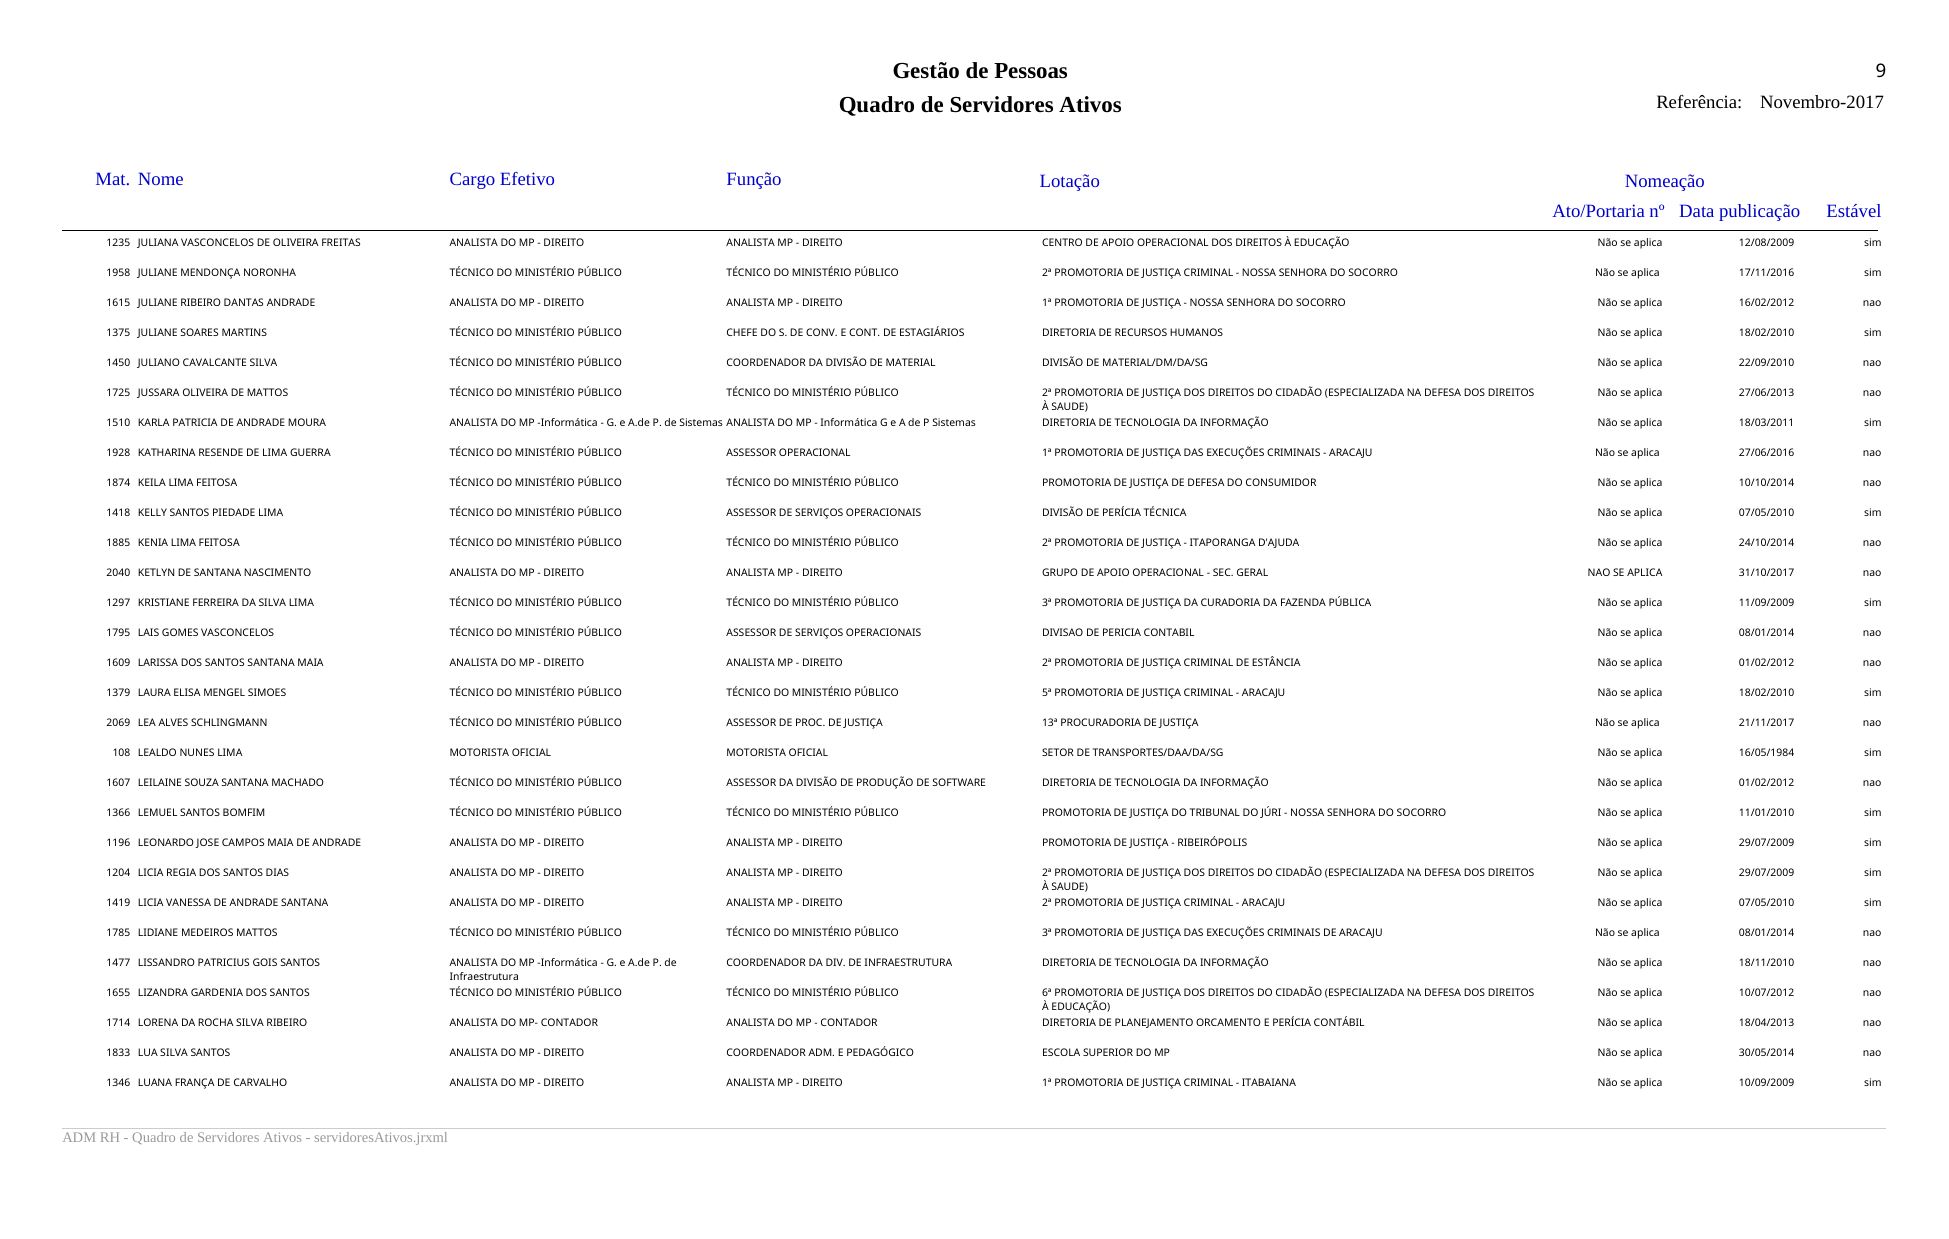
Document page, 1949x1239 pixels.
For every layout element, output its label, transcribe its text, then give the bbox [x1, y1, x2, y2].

table_cell [1523, 91, 1656, 124]
table_cell TÉCNICO DO MINISTÉRIO PÚBLICO [449, 265, 723, 295]
table_cell [1881, 565, 1948, 595]
table_cell 1655 [68, 985, 130, 1015]
table_cell [130, 595, 138, 625]
table_cell ASSESSOR OPERACIONAL [726, 445, 1030, 475]
table_cell KRISTIANE FERREIRA DA SILVA LIMA [138, 595, 443, 625]
table_cell [1794, 1045, 1803, 1075]
table_cell 1297 [68, 595, 130, 625]
table_cell 18/04/2013 [1662, 1015, 1794, 1045]
table_cell Não se aplica [1547, 415, 1662, 445]
table_cell ANALISTA DO MP - DIREITO [449, 655, 723, 685]
table_cell [1538, 895, 1547, 925]
table_cell 1477 [68, 955, 130, 985]
table_cell 2040 [68, 565, 130, 595]
table_cell [1030, 565, 1042, 595]
table_cell ANALISTA DO MP - DIREITO [449, 865, 723, 895]
table_cell [0, 125, 1948, 168]
table_cell 01/02/2012 [1662, 775, 1794, 805]
table_cell [1538, 955, 1547, 985]
table_cell 1204 [68, 865, 130, 895]
table_cell LISSANDRO PATRICIUS GOIS SANTOS [138, 955, 443, 985]
table_cell TÉCNICO DO MINISTÉRIO PÚBLICO [726, 265, 1030, 295]
table_cell [1030, 1045, 1042, 1075]
table_cell Nomeação [1529, 170, 1800, 199]
table_cell [0, 565, 68, 595]
table_cell [1030, 235, 1042, 265]
table_cell [130, 295, 138, 325]
table_cell TÉCNICO DO MINISTÉRIO PÚBLICO [726, 985, 1030, 1015]
table_cell MOTORISTA OFICIAL [726, 745, 1030, 775]
table_cell [443, 925, 449, 955]
table_cell ANALISTA MP - DIREITO [726, 865, 1030, 895]
table_cell [130, 355, 138, 385]
table_cell [68, 168, 130, 199]
table_cell nao [1803, 1015, 1881, 1045]
table_cell ANALISTA DO MP -Informática - G. e A.de P. de Sistemas [449, 415, 723, 445]
table_cell [443, 565, 449, 595]
table_cell [1884, 91, 1948, 124]
table_cell [130, 775, 138, 805]
table_cell Não se aplica [1547, 265, 1662, 295]
table_cell [130, 565, 138, 595]
table_cell [1030, 445, 1042, 475]
table_cell [449, 168, 684, 199]
table_cell [1794, 955, 1803, 985]
table_cell CHEFE DO S. DE CONV. E CONT. DE ESTAGIÁRIOS [726, 325, 1030, 355]
table_cell [1800, 170, 1948, 198]
table_cell 31/10/2017 [1662, 565, 1794, 595]
table_cell 1874 [68, 475, 130, 505]
table_cell 18/03/2011 [1662, 415, 1794, 445]
table_cell [1030, 295, 1042, 325]
table_cell [1538, 535, 1547, 565]
table_cell [443, 835, 449, 865]
table_cell DIVISÃO DE MATERIAL/DM/DA/SG [1042, 355, 1538, 385]
table_cell nao [1803, 715, 1881, 745]
table_cell TÉCNICO DO MINISTÉRIO PÚBLICO [726, 595, 1030, 625]
table_cell sim [1803, 835, 1881, 865]
table_cell [1881, 385, 1948, 415]
table_cell ANALISTA DO MP- CONTADOR [449, 1015, 723, 1045]
table_cell [443, 865, 449, 895]
table_cell [1538, 925, 1547, 955]
table_cell 22/09/2010 [1662, 355, 1794, 385]
table_cell 08/01/2014 [1662, 625, 1794, 655]
table_cell [0, 200, 1529, 229]
table_cell [1881, 505, 1948, 535]
table_cell TÉCNICO DO MINISTÉRIO PÚBLICO [726, 475, 1030, 505]
table_cell 1ª PROMOTORIA DE JUSTIÇA - NOSSA SENHORA DO SOCORRO [1042, 295, 1538, 325]
table_cell [1794, 475, 1803, 505]
table_cell [0, 170, 68, 198]
table_cell 1346 [68, 1075, 130, 1105]
table_cell [130, 505, 138, 535]
table_cell 18/11/2010 [1662, 955, 1794, 985]
table_cell 1379 [68, 685, 130, 715]
table_cell 5ª PROMOTORIA DE JUSTIÇA CRIMINAL - ARACAJU [1042, 685, 1538, 715]
table_cell [0, 685, 68, 715]
table_cell [443, 265, 449, 295]
table_cell ASSESSOR DE SERVIÇOS OPERACIONAIS [726, 625, 1030, 655]
table_cell [1794, 835, 1803, 865]
table_cell [1881, 835, 1948, 865]
table_cell [0, 57, 437, 84]
table_cell nao [1803, 385, 1881, 415]
table_cell Não se aplica [1547, 655, 1662, 685]
table_cell 2ª PROMOTORIA DE JUSTIÇA CRIMINAL - ARACAJU [1042, 895, 1538, 925]
table_cell ANALISTA DO MP - DIREITO [449, 1045, 723, 1075]
table_cell [1794, 295, 1803, 325]
table_cell KEILA LIMA FEITOSA [138, 475, 443, 505]
table_cell [443, 775, 449, 805]
table_cell Não se aplica [1547, 715, 1662, 745]
table_cell Quadro de Servidores Ativos [437, 91, 1523, 124]
table_cell [1538, 1045, 1547, 1075]
table_cell 9 [1731, 57, 1886, 84]
table_cell JULIANE MENDONÇA NORONHA [138, 265, 443, 295]
table_cell [1030, 835, 1042, 865]
table_cell [1030, 745, 1042, 775]
table_cell [0, 775, 68, 805]
table_cell [1538, 565, 1547, 595]
table_cell [443, 595, 449, 625]
table_cell ANALISTA MP - DIREITO [726, 1075, 1030, 1105]
table_cell nao [1803, 355, 1881, 385]
table_cell sim [1803, 595, 1881, 625]
table_cell Não se aplica [1547, 745, 1662, 775]
table_cell DIRETORIA DE TECNOLOGIA DA INFORMAÇÃO [1042, 955, 1538, 985]
table_cell [1794, 805, 1803, 835]
table_cell [1538, 775, 1547, 805]
table_cell JULIANE RIBEIRO DANTAS ANDRADE [138, 295, 443, 325]
table_cell [1030, 955, 1042, 985]
table_cell Não se aplica [1547, 325, 1662, 355]
table_cell LIDIANE MEDEIROS MATTOS [138, 925, 443, 955]
table_cell [443, 475, 449, 505]
table_cell [130, 170, 138, 198]
table_cell [1030, 595, 1042, 625]
table_cell [0, 895, 68, 925]
table_cell [1030, 505, 1042, 535]
table_cell [1881, 1015, 1948, 1045]
table_cell sim [1803, 865, 1881, 895]
table_cell LICIA VANESSA DE ANDRADE SANTANA [138, 895, 443, 925]
table_cell COORDENADOR DA DIVISÃO DE MATERIAL [726, 355, 1030, 385]
table_cell ANALISTA MP - DIREITO [726, 565, 1030, 595]
table_cell [443, 985, 449, 1015]
table_cell [1794, 865, 1803, 895]
table_cell [1030, 895, 1042, 925]
table_cell [1881, 355, 1948, 385]
table_cell Gestão de Pessoas [437, 57, 1523, 85]
table_cell 1795 [68, 625, 130, 655]
table_cell [1538, 865, 1547, 895]
table_cell 30/05/2014 [1662, 1045, 1794, 1075]
table_cell [1030, 715, 1042, 745]
table_cell DIRETORIA DE RECURSOS HUMANOS [1042, 325, 1538, 355]
table_cell LEONARDO JOSE CAMPOS MAIA DE ANDRADE [138, 835, 443, 865]
table_cell [443, 385, 449, 415]
table_cell [1030, 775, 1042, 805]
table_cell COORDENADOR ADM. E PEDAGÓGICO [726, 1045, 1030, 1075]
table_cell 2ª PROMOTORIA DE JUSTIÇA DOS DIREITOS DO CIDADÃO (ESPECIALIZADA NA DEFESA DOS DIREITOS À SAUDE) [1042, 385, 1538, 415]
table_cell [1794, 1015, 1803, 1045]
table_cell ANALISTA DO MP - DIREITO [449, 565, 723, 595]
table_cell 1ª PROMOTORIA DE JUSTIÇA DAS EXECUÇÕES CRIMINAIS - ARACAJU [1042, 445, 1538, 475]
table_cell [1529, 168, 1800, 199]
table_cell Não se aplica [1547, 475, 1662, 505]
table_cell [0, 355, 68, 385]
table_cell [1881, 985, 1948, 1015]
table_cell [1030, 985, 1042, 1015]
table_cell [1794, 925, 1803, 955]
table_cell [1881, 625, 1948, 655]
table_cell Não se aplica [1547, 985, 1662, 1015]
table_cell MOTORISTA OFICIAL [449, 745, 723, 775]
table_cell [1881, 775, 1948, 805]
table_cell [1538, 595, 1547, 625]
table_cell [443, 745, 449, 775]
table_cell nao [1803, 565, 1881, 595]
table_cell 16/05/1984 [1662, 745, 1794, 775]
table_cell 17/11/2016 [1662, 265, 1794, 295]
table_cell sim [1803, 265, 1881, 295]
table_cell [0, 985, 68, 1015]
table_cell Não se aplica [1547, 505, 1662, 535]
table_cell TÉCNICO DO MINISTÉRIO PÚBLICO [449, 385, 723, 415]
table_cell 1928 [68, 445, 130, 475]
table_cell TÉCNICO DO MINISTÉRIO PÚBLICO [449, 535, 723, 565]
table_cell [0, 925, 68, 955]
table_cell TÉCNICO DO MINISTÉRIO PÚBLICO [449, 595, 723, 625]
table_cell [203, 170, 449, 198]
table_cell ANALISTA DO MP - DIREITO [449, 1075, 723, 1105]
table_cell 13ª PROCURADORIA DE JUSTIÇA [1042, 715, 1538, 745]
table_cell DIRETORIA DE TECNOLOGIA DA INFORMAÇÃO [1042, 415, 1538, 445]
table_cell TÉCNICO DO MINISTÉRIO PÚBLICO [726, 685, 1030, 715]
table_cell [443, 415, 449, 445]
table_cell [1030, 385, 1042, 415]
table_cell JULIANO CAVALCANTE SILVA [138, 355, 443, 385]
table_header Cargo Efetivo [449, 168, 684, 198]
table_cell [130, 655, 138, 685]
table_cell Não se aplica [1547, 1045, 1662, 1075]
table_cell KARLA PATRICIA DE ANDRADE MOURA [138, 415, 443, 445]
table_cell LIZANDRA GARDENIA DOS SANTOS [138, 985, 443, 1015]
table_cell 1450 [68, 355, 130, 385]
table_cell 1375 [68, 325, 130, 355]
table_cell [1538, 715, 1547, 745]
table_cell sim [1803, 685, 1881, 715]
table_cell [1794, 895, 1803, 925]
table_cell 07/05/2010 [1662, 505, 1794, 535]
table_cell sim [1803, 415, 1881, 445]
table_cell [1881, 925, 1948, 955]
table_cell ANALISTA MP - DIREITO [726, 295, 1030, 325]
table_cell [1881, 325, 1948, 355]
table_cell [0, 505, 68, 535]
table_cell [1794, 385, 1803, 415]
table_cell [0, 1128, 62, 1152]
table_cell KENIA LIMA FEITOSA [138, 535, 443, 565]
table_cell 3ª PROMOTORIA DE JUSTIÇA DAS EXECUÇÕES CRIMINAIS DE ARACAJU [1042, 925, 1538, 955]
table_cell 11/01/2010 [1662, 805, 1794, 835]
table_header Mat. [68, 168, 130, 198]
table_cell 108 [68, 745, 130, 775]
table_cell Não se aplica [1547, 955, 1662, 985]
table_cell nao [1803, 625, 1881, 655]
table_cell [130, 1015, 138, 1045]
table_cell [1881, 1075, 1948, 1105]
table_cell [443, 235, 449, 265]
table_cell PROMOTORIA DE JUSTIÇA DE DEFESA DO CONSUMIDOR [1042, 475, 1538, 505]
table_cell ANALISTA MP - DIREITO [726, 895, 1030, 925]
table_cell nao [1803, 985, 1881, 1015]
table_cell [1794, 355, 1803, 385]
table_cell [1794, 415, 1803, 445]
table_cell [130, 385, 138, 415]
table_cell [130, 865, 138, 895]
table_cell 29/07/2009 [1662, 865, 1794, 895]
table_cell [0, 715, 68, 745]
table_cell TÉCNICO DO MINISTÉRIO PÚBLICO [449, 325, 723, 355]
table_cell TÉCNICO DO MINISTÉRIO PÚBLICO [449, 685, 723, 715]
table_cell [0, 865, 68, 895]
table_cell [0, 835, 68, 865]
table_cell [443, 655, 449, 685]
table_cell [0, 85, 1948, 91]
table_cell [726, 168, 803, 199]
table_cell [443, 955, 449, 985]
table_cell [1538, 325, 1547, 355]
table_cell [443, 715, 449, 745]
table_cell [1794, 505, 1803, 535]
table_cell nao [1803, 655, 1881, 685]
table_cell [443, 295, 449, 325]
table_cell nao [1803, 475, 1881, 505]
table_cell JULIANA VASCONCELOS DE OLIVEIRA FREITAS [138, 235, 443, 265]
table_cell ANALISTA MP - DIREITO [726, 235, 1030, 265]
table_cell nao [1803, 295, 1881, 325]
table_cell nao [1803, 955, 1881, 985]
table_cell [1538, 385, 1547, 415]
table_cell Não se aplica [1547, 685, 1662, 715]
table_cell [130, 625, 138, 655]
table_cell [0, 295, 68, 325]
table_cell [130, 955, 138, 985]
table_cell LEALDO NUNES LIMA [138, 745, 443, 775]
table_cell 1615 [68, 295, 130, 325]
table_cell 10/07/2012 [1662, 985, 1794, 1015]
table_cell 24/10/2014 [1662, 535, 1794, 565]
table_cell [1030, 1015, 1042, 1045]
table_cell [1538, 745, 1547, 775]
table_cell Não se aplica [1547, 775, 1662, 805]
table_cell Não se aplica [1547, 355, 1662, 385]
table_cell LUA SILVA SANTOS [138, 1045, 443, 1075]
table_cell nao [1803, 925, 1881, 955]
table_cell [443, 685, 449, 715]
table_cell [1881, 895, 1948, 925]
table_cell [1538, 655, 1547, 685]
table_cell sim [1803, 895, 1881, 925]
table_cell [443, 355, 449, 385]
table_cell TÉCNICO DO MINISTÉRIO PÚBLICO [449, 505, 723, 535]
table_cell TÉCNICO DO MINISTÉRIO PÚBLICO [449, 985, 723, 1015]
table_cell [1881, 235, 1948, 265]
table_cell [1030, 1075, 1042, 1105]
table_cell [1881, 865, 1948, 895]
table_cell [1881, 955, 1948, 985]
table_cell 1366 [68, 805, 130, 835]
table_cell PROMOTORIA DE JUSTIÇA DO TRIBUNAL DO JÚRI - NOSSA SENHORA DO SOCORRO [1042, 805, 1538, 835]
table_cell [1030, 325, 1042, 355]
table_cell LAURA ELISA MENGEL SIMOES [138, 685, 443, 715]
table_cell 18/02/2010 [1662, 685, 1794, 715]
table_cell ASSESSOR DE PROC. DE JUSTIÇA [726, 715, 1030, 745]
table_cell [1523, 57, 1731, 84]
table_cell LAIS GOMES VASCONCELOS [138, 625, 443, 655]
table_cell [130, 715, 138, 745]
table_cell [1881, 265, 1948, 295]
table_cell [443, 625, 449, 655]
table_cell TÉCNICO DO MINISTÉRIO PÚBLICO [449, 445, 723, 475]
table_cell 6ª PROMOTORIA DE JUSTIÇA DOS DIREITOS DO CIDADÃO (ESPECIALIZADA NA DEFESA DOS DIREITOS À EDUCAÇÃO) [1042, 985, 1538, 1015]
table_cell [1794, 775, 1803, 805]
table_cell [1030, 265, 1042, 295]
table_header [0, 0, 1948, 57]
table_cell [1794, 985, 1803, 1015]
table_cell [1538, 415, 1547, 445]
table_cell [130, 805, 138, 835]
table_cell TÉCNICO DO MINISTÉRIO PÚBLICO [449, 355, 723, 385]
table_cell [1794, 265, 1803, 295]
table_cell [130, 685, 138, 715]
table_cell [1030, 925, 1042, 955]
table_cell COORDENADOR DA DIV. DE INFRAESTRUTURA [726, 955, 1030, 985]
table_cell ANALISTA MP - DIREITO [726, 835, 1030, 865]
table_cell DIRETORIA DE TECNOLOGIA DA INFORMAÇÃO [1042, 775, 1538, 805]
table_cell [1030, 415, 1042, 445]
table_cell [1886, 57, 1948, 84]
table_cell [1794, 715, 1803, 745]
table_cell DIVISAO DE PERICIA CONTABIL [1042, 625, 1538, 655]
table_cell [1030, 655, 1042, 685]
table_cell [1538, 265, 1547, 295]
table_cell [1886, 1128, 1948, 1152]
table_cell [1881, 655, 1948, 685]
table_cell TÉCNICO DO MINISTÉRIO PÚBLICO [449, 925, 723, 955]
table_cell [0, 1045, 68, 1075]
table_cell TÉCNICO DO MINISTÉRIO PÚBLICO [449, 805, 723, 835]
table_cell 21/11/2017 [1662, 715, 1794, 745]
table_cell sim [1803, 235, 1881, 265]
table_cell ANALISTA DO MP -Informática - G. e A.de P. de Infraestrutura [449, 955, 723, 985]
table_cell PROMOTORIA DE JUSTIÇA - RIBEIRÓPOLIS [1042, 835, 1538, 865]
table_cell [0, 955, 68, 985]
table_cell [1538, 295, 1547, 325]
table_cell [443, 895, 449, 925]
table_cell 2ª PROMOTORIA DE JUSTIÇA CRIMINAL - NOSSA SENHORA DO SOCORRO [1042, 265, 1538, 295]
table_cell LEMUEL SANTOS BOMFIM [138, 805, 443, 835]
table_cell [1030, 685, 1042, 715]
table_cell [130, 1075, 138, 1105]
table_cell [1881, 445, 1948, 475]
table_cell [0, 1075, 68, 1105]
table_cell 07/05/2010 [1662, 895, 1794, 925]
table_cell [0, 595, 68, 625]
table_cell ANALISTA DO MP - DIREITO [449, 835, 723, 865]
table_cell 1714 [68, 1015, 130, 1045]
table_cell [443, 805, 449, 835]
table_cell [130, 325, 138, 355]
table_cell ADM RH - Quadro de Servidores Ativos - servidoresAtivos.jrxml [62, 1129, 1886, 1152]
table_cell ASSESSOR DE SERVIÇOS OPERACIONAIS [726, 505, 1030, 535]
table_cell [0, 91, 437, 124]
table_cell [443, 1015, 449, 1045]
table_cell 1607 [68, 775, 130, 805]
table_cell [1794, 745, 1803, 775]
table_cell [1881, 745, 1948, 775]
table_cell 1885 [68, 535, 130, 565]
table_cell [0, 1015, 68, 1045]
table_cell Ato/Portaria nº [1529, 200, 1664, 229]
table_cell Não se aplica [1547, 925, 1662, 955]
table_cell Lotação [1039, 170, 1196, 199]
table_cell 12/08/2009 [1662, 235, 1794, 265]
table_cell [0, 265, 68, 295]
table_cell [1538, 505, 1547, 535]
table_cell ESCOLA SUPERIOR DO MP [1042, 1045, 1538, 1075]
table_cell LEILAINE SOUZA SANTANA MACHADO [138, 775, 443, 805]
table_cell [1881, 1045, 1948, 1075]
table_cell [1030, 475, 1042, 505]
table_cell Data publicação [1665, 200, 1800, 229]
table_cell [0, 805, 68, 835]
table_cell [1538, 475, 1547, 505]
table_cell TÉCNICO DO MINISTÉRIO PÚBLICO [449, 475, 723, 505]
table_cell [0, 325, 68, 355]
table_cell Não se aplica [1547, 625, 1662, 655]
table_cell [1881, 805, 1948, 835]
table_cell [1030, 805, 1042, 835]
table_cell [0, 745, 68, 775]
table_cell [1030, 355, 1042, 385]
table_cell [1538, 445, 1547, 475]
table_cell [1538, 625, 1547, 655]
table_cell GRUPO DE APOIO OPERACIONAL - SEC. GERAL [1042, 565, 1538, 595]
table_cell [1881, 595, 1948, 625]
table_cell sim [1803, 325, 1881, 355]
table_cell [130, 415, 138, 445]
table_cell Referência: [1656, 91, 1754, 124]
table_cell [0, 385, 68, 415]
table_cell [0, 415, 68, 445]
table_cell [443, 535, 449, 565]
table_cell TÉCNICO DO MINISTÉRIO PÚBLICO [726, 535, 1030, 565]
table_cell Não se aplica [1547, 805, 1662, 835]
table_cell 1196 [68, 835, 130, 865]
table_cell LARISSA DOS SANTOS SANTANA MAIA [138, 655, 443, 685]
table_cell TÉCNICO DO MINISTÉRIO PÚBLICO [449, 715, 723, 745]
table_cell 1235 [68, 235, 130, 265]
table_cell [1881, 295, 1948, 325]
table_cell TÉCNICO DO MINISTÉRIO PÚBLICO [726, 925, 1030, 955]
table_cell 1833 [68, 1045, 130, 1075]
table_cell [1881, 475, 1948, 505]
table_cell [0, 625, 68, 655]
table_cell [443, 325, 449, 355]
table_cell [0, 1105, 1948, 1128]
table_cell 1785 [68, 925, 130, 955]
table_cell 10/10/2014 [1662, 475, 1794, 505]
table_cell Não se aplica [1547, 1015, 1662, 1045]
table_cell [1538, 985, 1547, 1015]
table_cell [1196, 170, 1529, 198]
table_cell 01/02/2012 [1662, 655, 1794, 685]
table_cell 18/02/2010 [1662, 325, 1794, 355]
table_cell [130, 745, 138, 775]
table_cell [1030, 865, 1042, 895]
table_cell [1538, 685, 1547, 715]
table_cell Não se aplica [1547, 1075, 1662, 1105]
table_cell ASSESSOR DA DIVISÃO DE PRODUÇÃO DE SOFTWARE [726, 775, 1030, 805]
table_cell [130, 445, 138, 475]
table_cell nao [1803, 775, 1881, 805]
table_cell Não se aplica [1547, 535, 1662, 565]
table_cell [0, 235, 68, 265]
table_header Função [726, 168, 803, 198]
table_cell [1881, 535, 1948, 565]
table_cell [1538, 355, 1547, 385]
table_cell 1418 [68, 505, 130, 535]
table_cell [1794, 1075, 1803, 1105]
table_cell [0, 445, 68, 475]
table_cell [130, 1045, 138, 1075]
table_cell LEA ALVES SCHLINGMANN [138, 715, 443, 745]
table_cell ANALISTA DO MP - Informática G e A de P Sistemas [726, 415, 1030, 445]
table_cell 2ª PROMOTORIA DE JUSTIÇA - ITAPORANGA D'AJUDA [1042, 535, 1538, 565]
table_cell [1030, 625, 1042, 655]
table_cell [1881, 685, 1948, 715]
table_cell 11/09/2009 [1662, 595, 1794, 625]
table_cell [0, 535, 68, 565]
table_cell [1794, 625, 1803, 655]
table_cell [684, 170, 726, 198]
table_cell 27/06/2013 [1662, 385, 1794, 415]
table_cell [1794, 655, 1803, 685]
table_cell [1538, 235, 1547, 265]
table_cell [1538, 835, 1547, 865]
table_cell 2ª PROMOTORIA DE JUSTIÇA CRIMINAL DE ESTÂNCIA [1042, 655, 1538, 685]
table_cell [443, 445, 449, 475]
table_cell sim [1803, 745, 1881, 775]
table_cell [1794, 325, 1803, 355]
table_cell [1881, 715, 1948, 745]
table_cell 1725 [68, 385, 130, 415]
table_cell [1794, 685, 1803, 715]
table_cell 16/02/2012 [1662, 295, 1794, 325]
table_cell [1794, 595, 1803, 625]
table_cell [1881, 415, 1948, 445]
table_cell sim [1803, 1075, 1881, 1105]
table_cell sim [1803, 805, 1881, 835]
table_cell TÉCNICO DO MINISTÉRIO PÚBLICO [726, 805, 1030, 835]
table_header Nome [138, 168, 203, 198]
table_cell [0, 475, 68, 505]
table_cell CENTRO DE APOIO OPERACIONAL DOS DIREITOS À EDUCAÇÃO [1042, 235, 1538, 265]
table_cell 27/06/2016 [1662, 445, 1794, 475]
table_cell nao [1803, 445, 1881, 475]
table_cell ANALISTA DO MP - DIREITO [449, 235, 723, 265]
table_cell [443, 505, 449, 535]
table_cell [443, 1045, 449, 1075]
table_cell [443, 1075, 449, 1105]
table_cell [0, 655, 68, 685]
table_cell ANALISTA DO MP - DIREITO [449, 295, 723, 325]
table_cell JUSSARA OLIVEIRA DE MATTOS [138, 385, 443, 415]
table_cell [1794, 535, 1803, 565]
table_cell LORENA DA ROCHA SILVA RIBEIRO [138, 1015, 443, 1045]
table_cell Estável [1803, 200, 1881, 229]
table_cell 10/09/2009 [1662, 1075, 1794, 1105]
table_cell KETLYN DE SANTANA NASCIMENTO [138, 565, 443, 595]
table_cell LICIA REGIA DOS SANTOS DIAS [138, 865, 443, 895]
table_cell [130, 535, 138, 565]
table_cell Novembro-2017 [1756, 91, 1884, 124]
table_cell [130, 835, 138, 865]
table_cell 1958 [68, 265, 130, 295]
table_cell 08/01/2014 [1662, 925, 1794, 955]
table_cell Não se aplica [1547, 385, 1662, 415]
table_cell Não se aplica [1547, 235, 1662, 265]
table_cell ANALISTA DO MP - DIREITO [449, 895, 723, 925]
table_cell KATHARINA RESENDE DE LIMA GUERRA [138, 445, 443, 475]
table_cell [1538, 805, 1547, 835]
table_cell [1538, 1015, 1547, 1045]
table_cell [1794, 235, 1803, 265]
table_cell [130, 265, 138, 295]
table_cell JULIANE SOARES MARTINS [138, 325, 443, 355]
table_cell LUANA FRANÇA DE CARVALHO [138, 1075, 443, 1105]
table_cell 2ª PROMOTORIA DE JUSTIÇA DOS DIREITOS DO CIDADÃO (ESPECIALIZADA NA DEFESA DOS DIREITOS À SAUDE) [1042, 865, 1538, 895]
table_cell ANALISTA DO MP - CONTADOR [726, 1015, 1030, 1045]
table_cell Não se aplica [1547, 895, 1662, 925]
table_cell [130, 475, 138, 505]
table_cell [803, 170, 1039, 198]
table_cell 1609 [68, 655, 130, 685]
table_cell 1ª PROMOTORIA DE JUSTIÇA CRIMINAL - ITABAIANA [1042, 1075, 1538, 1105]
table_cell [1538, 1075, 1547, 1105]
table_cell [130, 895, 138, 925]
table_cell [1030, 535, 1042, 565]
table_cell nao [1803, 1045, 1881, 1075]
table_cell TÉCNICO DO MINISTÉRIO PÚBLICO [449, 625, 723, 655]
table_cell SETOR DE TRANSPORTES/DAA/DA/SG [1042, 745, 1538, 775]
table_cell [130, 925, 138, 955]
table_cell DIRETORIA DE PLANEJAMENTO ORCAMENTO E PERÍCIA CONTÁBIL [1042, 1015, 1538, 1045]
table_cell 1419 [68, 895, 130, 925]
table_cell TÉCNICO DO MINISTÉRIO PÚBLICO [449, 775, 723, 805]
table_cell 1510 [68, 415, 130, 445]
table_cell Não se aplica [1547, 595, 1662, 625]
table_cell Não se aplica [1547, 865, 1662, 895]
table_cell [130, 235, 138, 265]
table_cell Não se aplica [1547, 445, 1662, 475]
table_cell [1794, 565, 1803, 595]
table_cell [130, 985, 138, 1015]
table_cell DIVISÃO DE PERÍCIA TÉCNICA [1042, 505, 1538, 535]
table_cell 29/07/2009 [1662, 835, 1794, 865]
table_cell 3ª PROMOTORIA DE JUSTIÇA DA CURADORIA DA FAZENDA PÚBLICA [1042, 595, 1538, 625]
table_cell [1794, 445, 1803, 475]
table_cell Não se aplica [1547, 835, 1662, 865]
table_cell ANALISTA MP - DIREITO [726, 655, 1030, 685]
table_cell [1881, 200, 1948, 229]
table_cell Não se aplica [1547, 295, 1662, 325]
table_cell 2069 [68, 715, 130, 745]
table_cell sim [1803, 505, 1881, 535]
table_cell KELLY SANTOS PIEDADE LIMA [138, 505, 443, 535]
table_cell [138, 168, 203, 199]
table_cell TÉCNICO DO MINISTÉRIO PÚBLICO [726, 385, 1030, 415]
table_cell nao [1803, 535, 1881, 565]
table_cell NAO SE APLICA [1547, 565, 1662, 595]
table_cell [1039, 168, 1196, 199]
